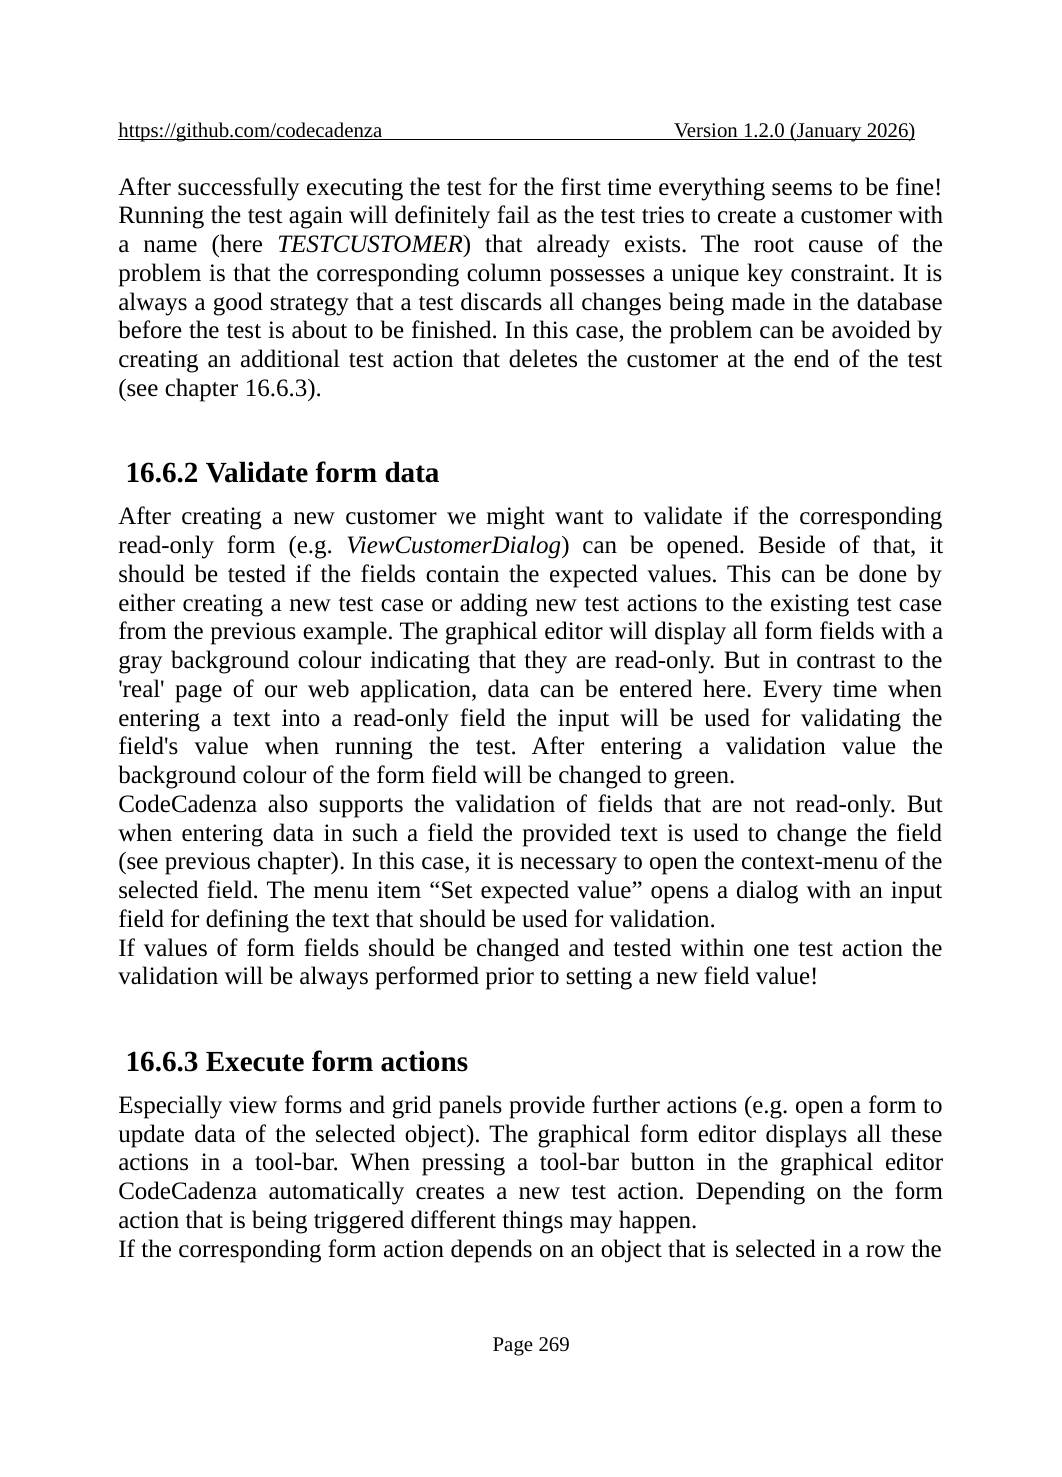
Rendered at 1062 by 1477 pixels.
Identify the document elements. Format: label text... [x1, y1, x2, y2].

subtitle Validate form data [118, 455, 944, 489]
text If values of form fields should be changed and tested within one test action the validation will be always performed prior to setting a new field value! [118, 933, 944, 990]
text If the corresponding form action depends on an object that is selected in a row the [118, 1234, 944, 1262]
text After successfully executing the test for the first time everything seems to be fine! Running the test again will definitely fail as the test tries to create a customer with a name (here TESTCUSTOMER) that already exists. The root cause of the problem is that the corresponding column possesses a unique key constraint. It is always a good strategy that a test discards all changes being made in the database before the test is about to be finished. In this case, the problem can be avoided by creating an additional test action that deletes the customer at the end of the test (see chapter 16.6.3). [118, 172, 944, 402]
text Especially view forms and grid panels provide further actions (e.g. open a form to update data of the selected object). The graphical form editor displays all these actions in a tool-bar. When pressing a tool-bar button in the graphical editor CodeCadenza automatically creates a new test action. Depending on the form action that is being triggered different things may happen. [118, 1090, 944, 1234]
subtitle Execute form actions [118, 1044, 944, 1077]
text CodeCadenza also supports the validation of fields that are not read-only. But when entering data in such a field the provided text is used to change the field (see previous chapter). In this case, it is necessary to open the context-menu of the selected field. The menu item “Set expected value” opens a dialog with an input field for defining the text that should be used for validation. [118, 789, 944, 933]
text After creating a new customer we might want to validate if the corresponding read-only form (e.g. ViewCustomerDialog) can be opened. Beside of that, it should be tested if the fields contain the expected values. This can be done by either creating a new test case or adding new test actions to the existing test case from the previous example. The graphical editor will display all form fields with a gray background colour indicating that they are read-only. But in contrast to the 'real' page of our web application, data can be entered here. Every time when entering a text into a read-only field the input will be used for validating the field's value when running the test. After entering a validation value the background colour of the form field will be changed to green. [118, 501, 944, 789]
